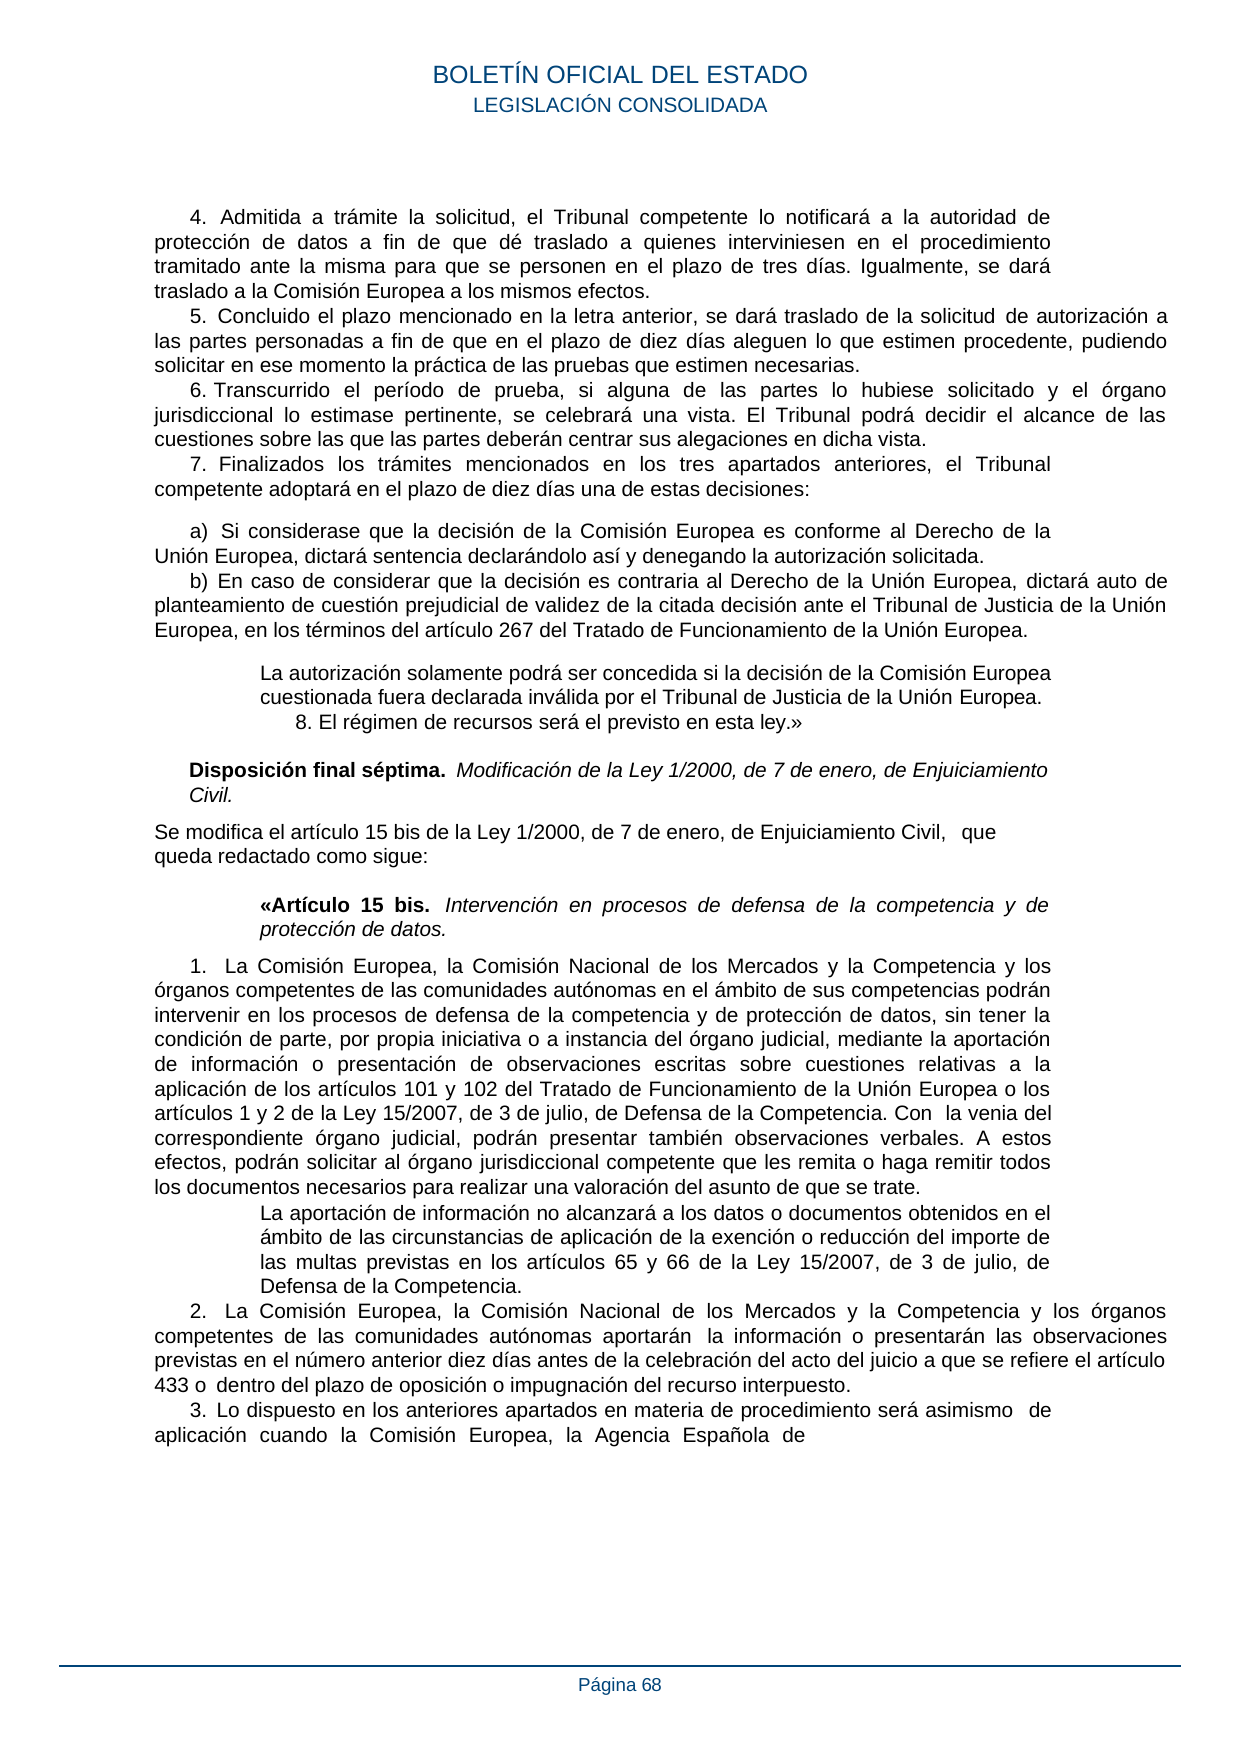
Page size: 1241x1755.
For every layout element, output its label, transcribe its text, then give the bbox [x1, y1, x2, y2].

list Finalizados los trámites mencionados en los tres apartados anteriores, el Tribunal competente adoptará en el plazo de diez días una de estas decisiones: [154, 452, 1052, 501]
list Lo dispuesto en los anteriores apartados en materia de procedimiento será asimismo de aplicación cuando la Comisión Europea, la Agencia Española de [154, 1398, 1052, 1446]
list En caso de considerar que la decisión es contraria al Derecho de la Unión Europea, dictará auto de planteamiento de cuestión prejudicial de validez de la citada decisión ante el Tribunal de Justicia de la Unión Europea, en los términos del artículo 267 del Tratado de Funcionamiento de la Unión Europea. [154, 568, 1168, 642]
list Admitida a trámite la solicitud, el Tribunal competente lo notificará a la autoridad de protección de datos a fin de que dé traslado a quienes interviniesen en el procedimiento tramitado ante la misma para que se personen en el plazo de tres días. Igualmente, se dará traslado a la Comisión Europea a los mismos efectos. [154, 205, 1052, 303]
list Si considerase que la decisión de la Comisión Europea es conforme al Derecho de la Unión Europea, dictará sentencia declarándolo así y denegando la autorización solicitada. [154, 519, 1052, 568]
text Disposición final séptima. Modificación de la Ley 1/2000, de 7 de enero, de Enjuiciamiento Civil. [189, 758, 1052, 807]
list El régimen de recursos será el previsto en esta ley.» [295, 710, 1168, 734]
list La Comisión Europea, la Comisión Nacional de los Mercados y la Competencia y los órganos competentes de las comunidades autónomas aportarán la información o presentarán las observaciones previstas en el número anterior diez días antes de la celebración del acto del juicio a que se refiere el artículo 433 o dentro del plazo de oposición o impugnación del recurso interpuesto. [154, 1299, 1168, 1397]
text La autorización solamente podrá ser concedida si la decisión de la Comisión Europea cuestionada fuera declarada inválida por el Tribunal de Justicia de la Unión Europea. [260, 660, 1052, 709]
list Concluido el plazo mencionado en la letra anterior, se dará traslado de la solicitud de autorización a las partes personadas a fin de que en el plazo de diez días aleguen lo que estimen procedente, pudiendo solicitar en ese momento la práctica de las pruebas que estimen necesarias. [154, 304, 1168, 377]
list La Comisión Europea, la Comisión Nacional de los Mercados y la Competencia y los órganos competentes de las comunidades autónomas en el ámbito de sus competencias podrán intervenir en los procesos de defensa de la competencia y de protección de datos, sin tener la condición de parte, por propia iniciativa o a instancia del órgano judicial, mediante la aportación de información o presentación de observaciones escritas sobre cuestiones relativas a la aplicación de los artículos 101 y 102 del Tratado de Funcionamiento de la Unión Europea o los artículos 1 y 2 de la Ley 15/2007, de 3 de julio, de Defensa de la Competencia. Con la venia del correspondiente órgano judicial, podrán presentar también observaciones verbales. A estos efectos, podrán solicitar al órgano jurisdiccional competente que les remita o haga remitir todos los documentos necesarios para realizar una valoración del asunto de que se trate. [154, 953, 1052, 1199]
text Se modifica el artículo 15 bis de la Ley 1/2000, de 7 de enero, de Enjuiciamiento Civil, que queda redactado como sigue: [154, 819, 1052, 868]
text La aportación de información no alcanzará a los datos o documentos obtenidos en el ámbito de las circunstancias de aplicación de la exención o reducción del importe de las multas previstas en los artículos 65 y 66 de la Ley 15/2007, de 3 de julio, de Defensa de la Competencia. [260, 1200, 1052, 1298]
text «Artículo 15 bis. Intervención en procesos de defensa de la competencia y de protección de datos. [260, 892, 1052, 941]
list Transcurrido el período de prueba, si alguna de las partes lo hubiese solicitado y el órgano jurisdiccional lo estimase pertinente, se celebrará una vista. El Tribunal podrá decidir el alcance de las cuestiones sobre las que las partes deberán centrar sus alegaciones en dicha vista. [154, 378, 1168, 451]
